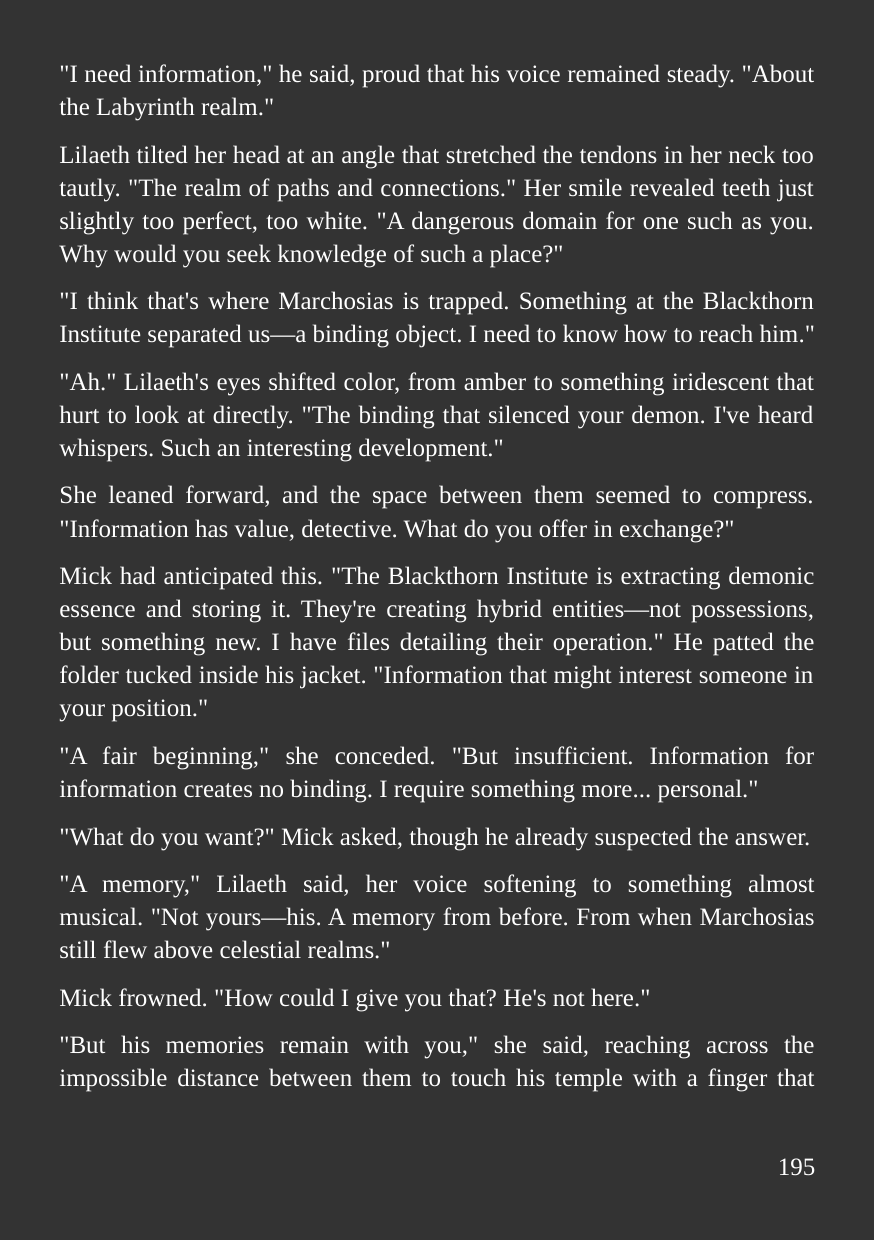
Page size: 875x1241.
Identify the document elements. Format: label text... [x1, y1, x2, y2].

text "A memory," Lilaeth said, her voice softening to something almost musical. "Not yours—his. A memory from before. From when Marchosias still flew above celestial realms." [59, 869, 815, 964]
text "I think that's where Marchosias is trapped. Something at the Blackthorn Institute separated us—a binding object. I need to know how to reach him." [59, 286, 815, 348]
text Mick had anticipated this. "The Blackthorn Institute is extracting demonic essence and storing it. They're creating hybrid entities—not possessions, but something new. I have files detailing their operation." He patted the folder tucked inside his jacket. "Information that might interest someone in your position." [59, 561, 815, 722]
text "Ah." Lilaeth's eyes shifted color, from amber to something iridescent that hurt to look at directly. "The binding that silenced your demon. I've heard whispers. Such an interesting development." [59, 367, 815, 462]
text "A fair beginning," she conceded. "But insufficient. Information for information creates no binding. I require something more... personal." [59, 741, 815, 803]
text Mick frowned. "How could I give you that? He's not here." [59, 983, 815, 1012]
text She leaned forward, and the space between them seemed to compress. "Information has value, detective. What do you offer in exchange?" [59, 481, 815, 542]
text "I need information," he said, proud that his voice remained steady. "About the Labyrinth realm." [59, 59, 815, 121]
text Lilaeth tilted her head at an angle that stretched the tendons in her neck too tautly. "The realm of paths and connections." Her smile revealed teeth just slightly too perfect, too white. "A dangerous domain for one such as you. Why would you seek knowledge of such a place?" [59, 140, 815, 267]
text "But his memories remain with you," she said, reaching across the impossible distance between them to touch his temple with a finger that [59, 1030, 815, 1092]
text "What do you want?" Mick asked, though he already suspected the answer. [59, 822, 815, 850]
